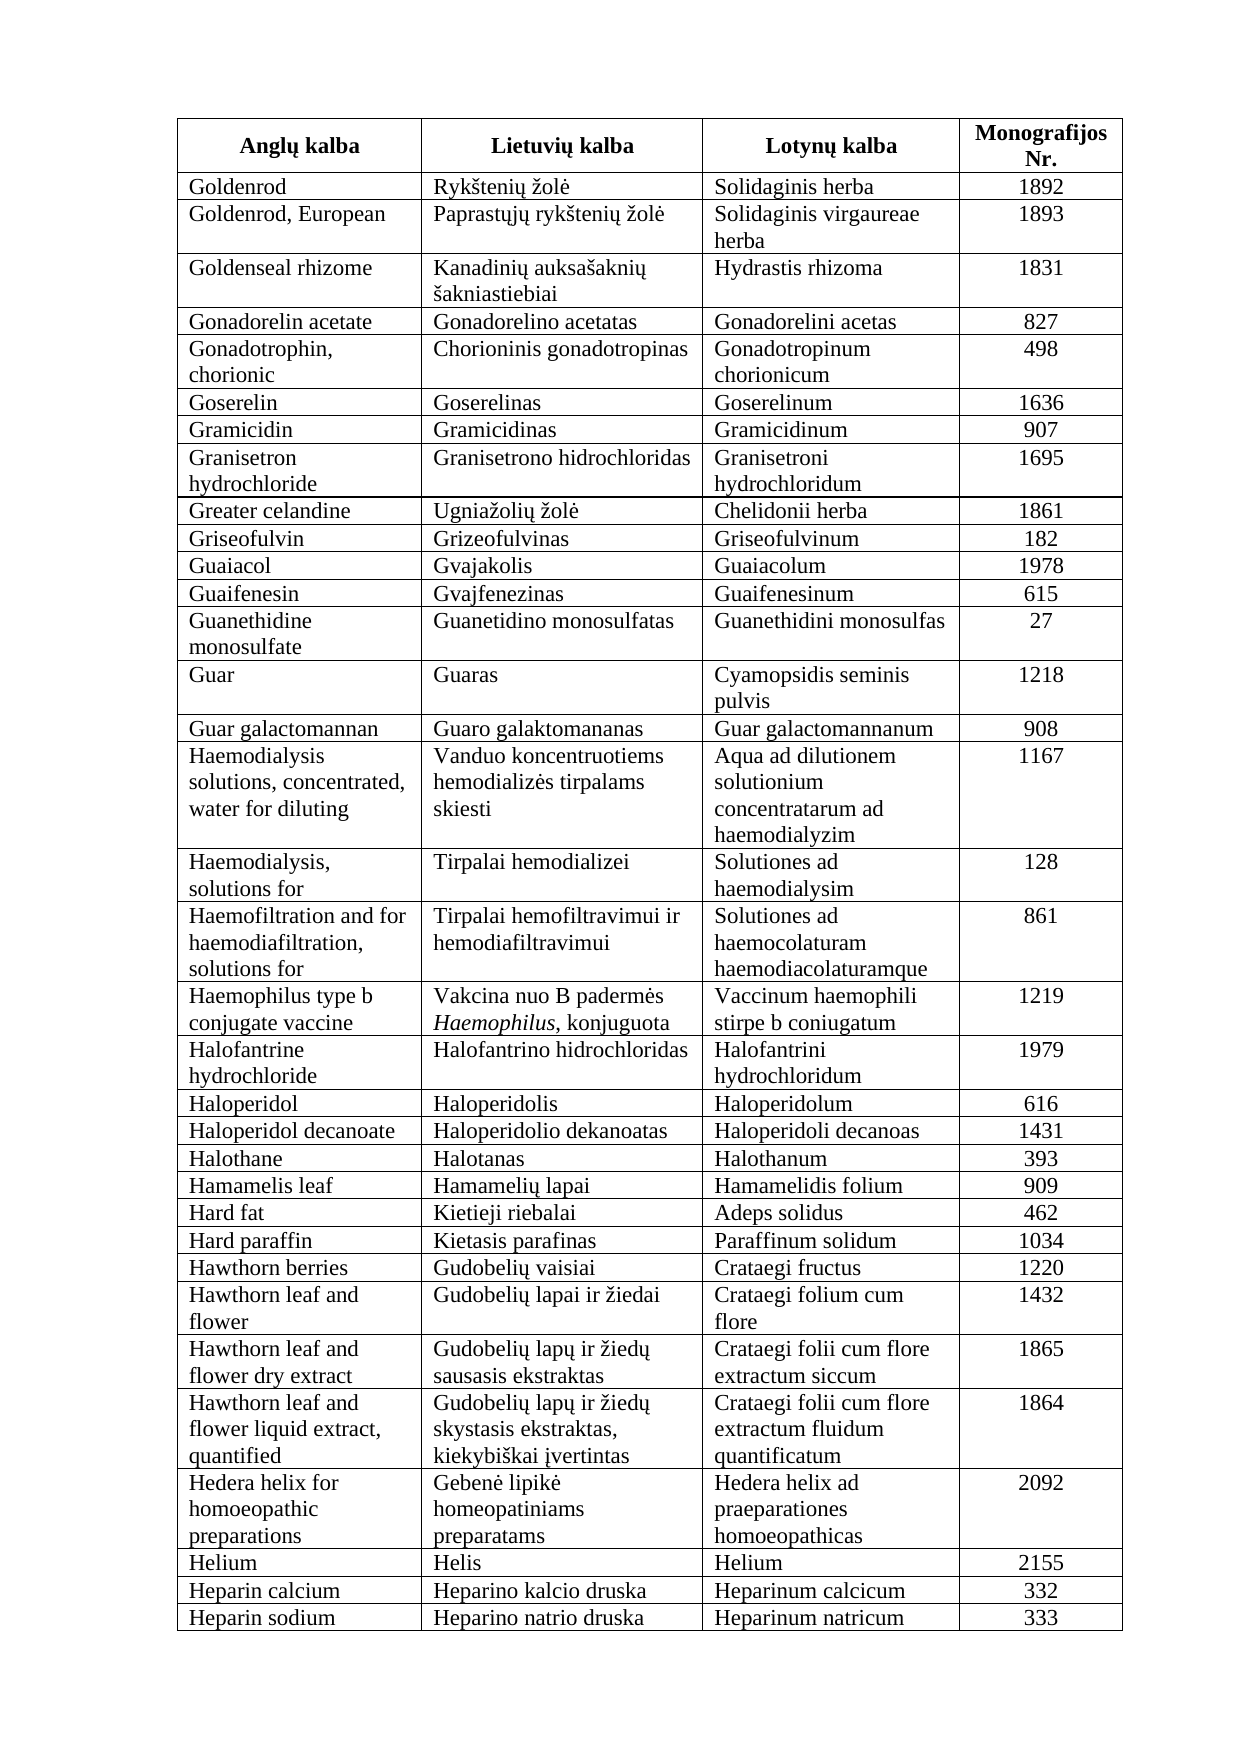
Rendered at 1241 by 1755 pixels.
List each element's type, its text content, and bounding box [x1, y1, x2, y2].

table_cell Vanduo koncentruotiems hemodializės tirpalams skiesti [422, 742, 702, 847]
table_cell Haloperidoli decanoas [703, 1117, 959, 1143]
table_cell Gramicidinum [703, 416, 959, 443]
table_cell Guanethidine monosulfate [178, 607, 421, 660]
table_cell Hard paraffin [178, 1227, 421, 1253]
table_cell Ugniažolių žolė [422, 498, 702, 524]
table_cell Granisetrono hidrochloridas [422, 444, 702, 496]
table_cell Grizeofulvinas [422, 525, 702, 551]
table_cell Hamamelidis folium [703, 1172, 959, 1198]
table_cell Hamamelis leaf [178, 1172, 421, 1198]
table_cell 1219 [960, 982, 1122, 1035]
table_cell Gudobelių vaisiai [422, 1254, 702, 1281]
table_cell Halofantrino hidrochloridas [422, 1036, 702, 1089]
table_cell Hawthorn leaf and flower [178, 1282, 421, 1334]
table_cell Gonadorelino acetatas [422, 308, 702, 334]
table_cell Haemodialysis solutions, concentrated, water for diluting [178, 742, 421, 847]
table_cell 27 [960, 607, 1122, 660]
table_cell Guaiacolum [703, 552, 959, 579]
table_cell 2155 [960, 1549, 1122, 1576]
table_cell Hedera helix for homoeopathic preparations [178, 1469, 421, 1548]
table_cell Hard fat [178, 1199, 421, 1226]
table_cell Gudobelių lapai ir žiedai [422, 1282, 702, 1334]
table_cell Haemophilus type b conjugate vaccine [178, 982, 421, 1035]
table_cell 1220 [960, 1254, 1122, 1281]
table_cell 1861 [960, 498, 1122, 524]
table_cell 2092 [960, 1469, 1122, 1548]
table_cell 615 [960, 580, 1122, 606]
table_cell Aqua ad dilutionem solutionium concentratarum ad haemodialyzim [703, 742, 959, 847]
table_cell Gonadorelin acetate [178, 308, 421, 334]
table_cell Haloperidol decanoate [178, 1117, 421, 1143]
table_cell Kietieji riebalai [422, 1199, 702, 1226]
table_cell Crataegi fructus [703, 1254, 959, 1281]
table_cell Crataegi folii cum flore extractum fluidum quantificatum [703, 1389, 959, 1468]
table_cell Solidaginis herba [703, 173, 959, 199]
table_cell Crataegi folium cum flore [703, 1282, 959, 1334]
table_cell Cyamopsidis seminis pulvis [703, 661, 959, 713]
table_cell 1432 [960, 1282, 1122, 1334]
table_cell 332 [960, 1577, 1122, 1603]
table_cell Haloperidolio dekanoatas [422, 1117, 702, 1143]
table_cell Goldenrod [178, 173, 421, 199]
table_cell Gonadorelini acetas [703, 308, 959, 334]
table_cell Heparino natrio druska [422, 1604, 702, 1630]
table_cell Heparin calcium [178, 1577, 421, 1603]
table_cell 1978 [960, 552, 1122, 579]
table_header Lotynų kalba [703, 119, 959, 172]
table_cell Solutiones ad haemodialysim [703, 849, 959, 901]
table_cell Guar galactomannanum [703, 715, 959, 741]
table_cell Greater celandine [178, 498, 421, 524]
table_cell 1431 [960, 1117, 1122, 1143]
table_cell Heparinum natricum [703, 1604, 959, 1630]
table_cell Paprastųjų rykštenių žolė [422, 200, 702, 253]
table_cell 1831 [960, 254, 1122, 307]
table_cell Gramicidin [178, 416, 421, 443]
table_cell Halofantrine hydrochloride [178, 1036, 421, 1089]
table_cell Griseofulvin [178, 525, 421, 551]
table_cell Hawthorn leaf and flower dry extract [178, 1335, 421, 1388]
table_cell Gvajfenezinas [422, 580, 702, 606]
table_cell Haloperidolis [422, 1090, 702, 1116]
table_cell Adeps solidus [703, 1199, 959, 1226]
table_cell Tirpalai hemofiltravimui ir hemodiafiltravimui [422, 902, 702, 981]
table_cell Crataegi folii cum flore extractum siccum [703, 1335, 959, 1388]
table_cell Haloperidolum [703, 1090, 959, 1116]
table_cell Goldenrod, European [178, 200, 421, 253]
table_cell Granisetroni hydrochloridum [703, 444, 959, 496]
table_cell Solidaginis virgaureae herba [703, 200, 959, 253]
table_cell Vaccinum haemophili stirpe b coniugatum [703, 982, 959, 1035]
table_cell 1695 [960, 444, 1122, 496]
table_cell Helium [178, 1549, 421, 1576]
table_cell 827 [960, 308, 1122, 334]
table_cell Guaiacol [178, 552, 421, 579]
table_cell Goserelinas [422, 389, 702, 415]
table_cell 1034 [960, 1227, 1122, 1253]
table_cell Heparinum calcicum [703, 1577, 959, 1603]
table_cell 182 [960, 525, 1122, 551]
table_cell 128 [960, 849, 1122, 901]
table_cell Guaras [422, 661, 702, 713]
table_cell 1167 [960, 742, 1122, 847]
table_cell Paraffinum solidum [703, 1227, 959, 1253]
table_cell Haloperidol [178, 1090, 421, 1116]
table_cell Haemofiltration and for haemodiafiltration, solutions for [178, 902, 421, 981]
table_cell Griseofulvinum [703, 525, 959, 551]
table_cell Heparino kalcio druska [422, 1577, 702, 1603]
table_cell Goldenseal rhizome [178, 254, 421, 307]
table_cell 1636 [960, 389, 1122, 415]
table_cell 1893 [960, 200, 1122, 253]
table_cell 861 [960, 902, 1122, 981]
table_cell Helium [703, 1549, 959, 1576]
table_cell Heparin sodium [178, 1604, 421, 1630]
table_cell Chelidonii herba [703, 498, 959, 524]
table_cell Halofantrini hydrochloridum [703, 1036, 959, 1089]
table_cell Chorioninis gonadotropinas [422, 335, 702, 388]
table_header Lietuvių kalba [422, 119, 702, 172]
table_cell Helis [422, 1549, 702, 1576]
table_cell Guar galactomannan [178, 715, 421, 741]
table_cell Halothane [178, 1145, 421, 1171]
table_cell Guar [178, 661, 421, 713]
table_cell 333 [960, 1604, 1122, 1630]
table_header Monografijos Nr. [960, 119, 1122, 172]
table_cell Goserelinum [703, 389, 959, 415]
table_cell 393 [960, 1145, 1122, 1171]
table_cell 498 [960, 335, 1122, 388]
table_cell 908 [960, 715, 1122, 741]
table_cell Rykštenių žolė [422, 173, 702, 199]
table_cell Guaro galaktomananas [422, 715, 702, 741]
table_cell Kietasis parafinas [422, 1227, 702, 1253]
table_cell 1979 [960, 1036, 1122, 1089]
table_cell Tirpalai hemodializei [422, 849, 702, 901]
table_cell Gebenė lipikė homeopatiniams preparatams [422, 1469, 702, 1548]
table_cell Guaifenesin [178, 580, 421, 606]
table_cell Halothanum [703, 1145, 959, 1171]
table_cell Gudobelių lapų ir žiedų skystasis ekstraktas, kiekybiškai įvertintas [422, 1389, 702, 1468]
table_cell Hawthorn leaf and flower liquid extract, quantified [178, 1389, 421, 1468]
table_cell Goserelin [178, 389, 421, 415]
table_cell Guaifenesinum [703, 580, 959, 606]
table_cell Gudobelių lapų ir žiedų sausasis ekstraktas [422, 1335, 702, 1388]
table_cell Hamamelių lapai [422, 1172, 702, 1198]
table_header Anglų kalba [178, 119, 421, 172]
table_cell Vakcina nuo B padermės Haemophilus, konjuguota [422, 982, 702, 1035]
table_cell Hawthorn berries [178, 1254, 421, 1281]
table_cell 1892 [960, 173, 1122, 199]
table_cell 1218 [960, 661, 1122, 713]
table_cell Haemodialysis, solutions for [178, 849, 421, 901]
table_cell Guanethidini monosulfas [703, 607, 959, 660]
table_cell Gonadotrophin, chorionic [178, 335, 421, 388]
table_cell 1865 [960, 1335, 1122, 1388]
table_cell Granisetron hydrochloride [178, 444, 421, 496]
table_cell Kanadinių auksašaknių šakniastiebiai [422, 254, 702, 307]
table_cell Gonadotropinum chorionicum [703, 335, 959, 388]
table_cell Halotanas [422, 1145, 702, 1171]
table_cell 909 [960, 1172, 1122, 1198]
table_cell Gramicidinas [422, 416, 702, 443]
table_cell 462 [960, 1199, 1122, 1226]
table_cell 1864 [960, 1389, 1122, 1468]
table_cell Hedera helix ad praeparationes homoeopathicas [703, 1469, 959, 1548]
table_cell Hydrastis rhizoma [703, 254, 959, 307]
table_cell Guanetidino monosulfatas [422, 607, 702, 660]
table_cell 616 [960, 1090, 1122, 1116]
table_cell Gvajakolis [422, 552, 702, 579]
table_cell Solutiones ad haemocolaturam haemodiacolaturamque [703, 902, 959, 981]
table_cell 907 [960, 416, 1122, 443]
